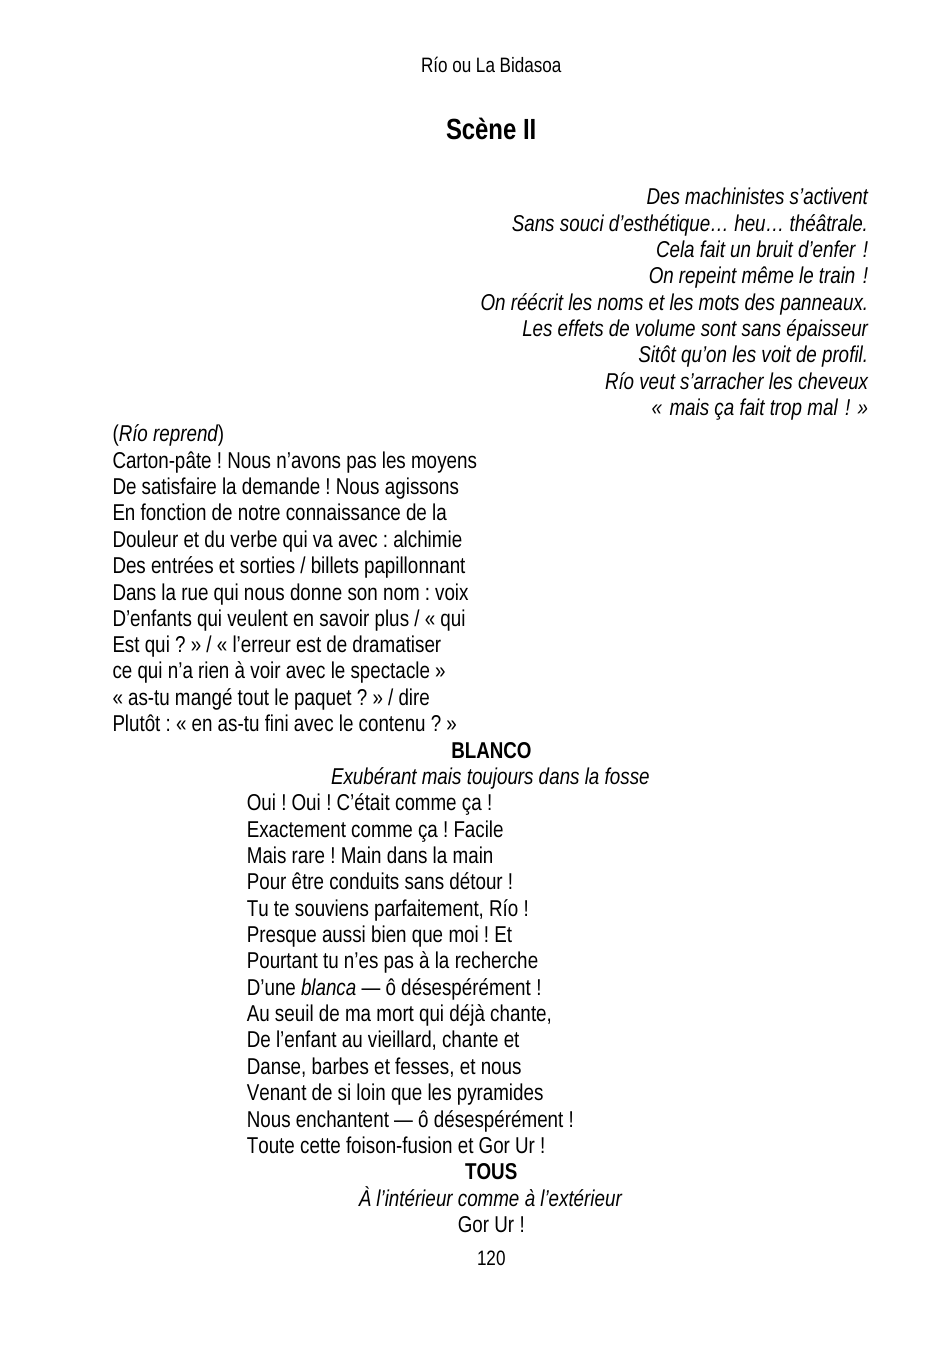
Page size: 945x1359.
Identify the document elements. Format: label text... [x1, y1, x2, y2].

text Toute cette foison-fusion et Gor Ur ! [247, 1132, 870, 1158]
text D’une blanca — ô désespérément ! [247, 974, 870, 1000]
text Exactement comme ça ! Facile [247, 816, 870, 842]
text Sans souci d’esthétique… heu… théâtrale. [112, 209, 870, 236]
text Des entrées et sorties / billets papillonnant [112, 552, 870, 578]
text De satisfaire la demande ! Nous agissons [112, 473, 870, 499]
text Gor Ur ! [112, 1211, 870, 1237]
text Sitôt qu’on les voit de profil. [112, 341, 870, 368]
text Au seuil de ma mort qui déjà chante, [247, 1000, 870, 1026]
text Danse, barbes et fesses, et nous [247, 1053, 870, 1079]
text En fonction de notre connaissance de la [112, 499, 870, 526]
text On repeint même le train ! [112, 262, 870, 288]
text Douleur et du verbe qui va avec : alchimie [112, 526, 870, 552]
text Les effets de volume sont sans épaisseur [112, 315, 870, 341]
text Carton-pâte ! Nous n’avons pas les moyens [112, 447, 870, 473]
text (Río reprend) [112, 420, 870, 447]
text Des machinistes s’activent [112, 183, 870, 209]
text Nous enchantent — ô désespérément ! [247, 1106, 870, 1132]
text Oui ! Oui ! C’était comme ça ! [247, 789, 870, 816]
text Pour être conduits sans détour ! [247, 868, 870, 895]
text Exubérant mais toujours dans la fosse [112, 763, 870, 789]
text « as-tu mangé tout le paquet ? » / dire [112, 684, 870, 710]
text À l’intérieur comme à l’extérieur [112, 1184, 870, 1211]
text Venant de si loin que les pyramides [247, 1079, 870, 1106]
text Pourtant tu n’es pas à la recherche [247, 947, 870, 974]
text Río veut s’arracher les cheveux [112, 368, 870, 394]
text D’enfants qui veulent en savoir plus / « qui [112, 605, 870, 631]
subtitle Scène II [112, 112, 870, 146]
text Plutôt : « en as-tu fini avec le contenu ? » [112, 710, 870, 737]
text Mais rare ! Main dans la main [247, 842, 870, 868]
text Presque aussi bien que moi ! Et [247, 921, 870, 947]
text TOUS [112, 1158, 870, 1184]
text « mais ça fait trop mal ! » [112, 394, 870, 420]
text De l’enfant au vieillard, chante et [247, 1026, 870, 1053]
text ce qui n’a rien à voir avec le spectacle » [112, 657, 870, 684]
text BLANCO [112, 737, 870, 763]
text Est qui ? » / « l’erreur est de dramatiser [112, 631, 870, 657]
text Dans la rue qui nous donne son nom : voix [112, 578, 870, 605]
text Cela fait un bruit d’enfer ! [112, 236, 870, 262]
text On réécrit les noms et les mots des panneaux. [112, 288, 870, 315]
text Tu te souviens parfaitement, Río ! [247, 895, 870, 921]
